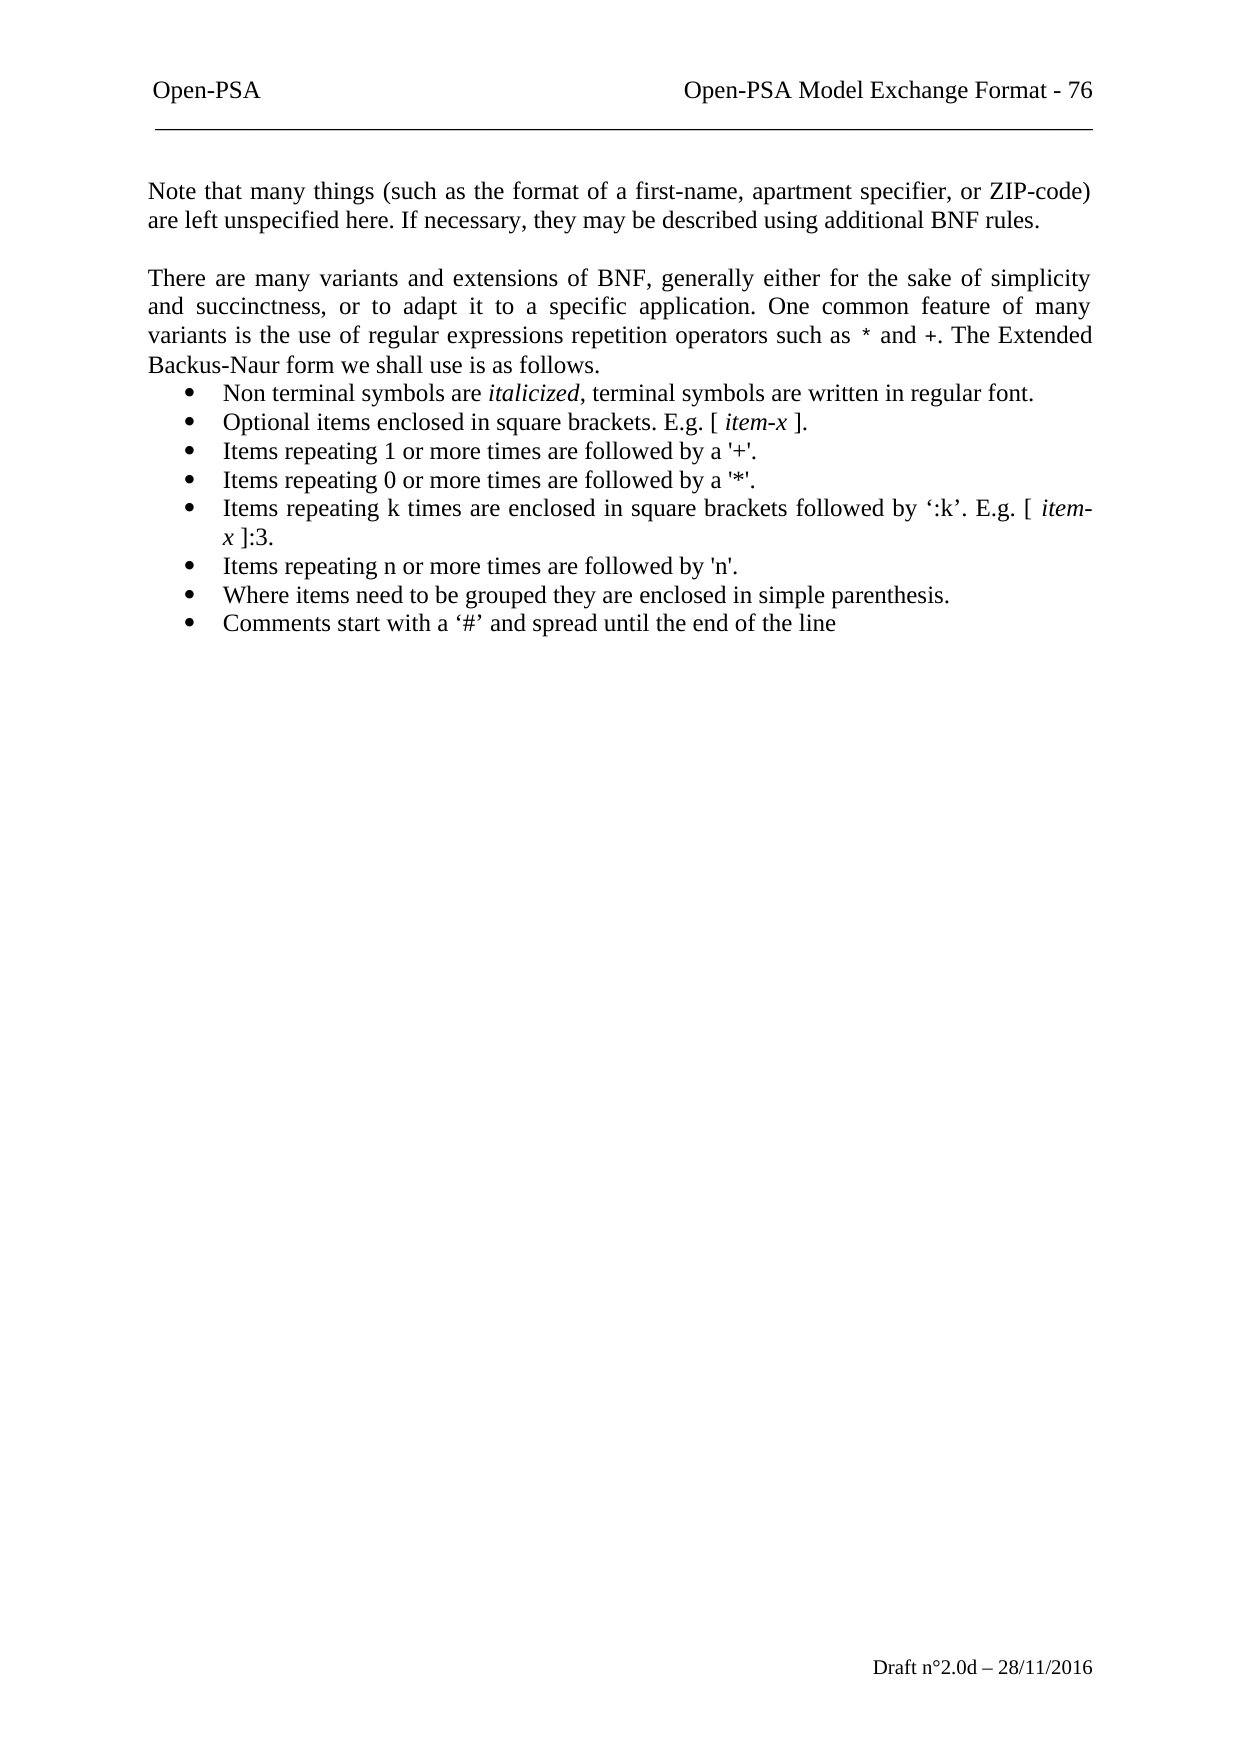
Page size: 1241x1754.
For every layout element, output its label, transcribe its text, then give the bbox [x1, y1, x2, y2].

list Non terminal symbols are italicized, terminal symbols are written in regular font. [185, 378, 1093, 407]
list Where items need to be grouped they are enclosed in simple parenthesis. [185, 580, 1093, 608]
list Items repeating 0 or more times are followed by a '*'. [185, 465, 1093, 493]
list Items repeating n or more times are followed by 'n'. [185, 551, 1093, 580]
list Comments start with a ‘#’ and spread until the end of the line [185, 608, 1093, 637]
text There are many variants and extensions of BNF, generally either for the sake of simplicity and succinctness, or to adapt it to a specific application. One common feature of many variants is the use of regular expressions repetition operators such as * and +. The Extended Backus-Naur form we shall use is as follows. [148, 263, 1093, 378]
list Items repeating k times are enclosed in square brackets followed by ‘:k’. E.g. [ item-x ]:3. [185, 493, 1093, 551]
list Optional items enclosed in square brackets. E.g. [ item-x ]. [185, 407, 1093, 436]
text Note that many things (such as the format of a first-name, apartment specifier, or ZIP-code) are left unspecified here. If necessary, they may be described using additional BNF rules. [148, 176, 1093, 234]
list Items repeating 1 or more times are followed by a '+'. [185, 436, 1093, 465]
